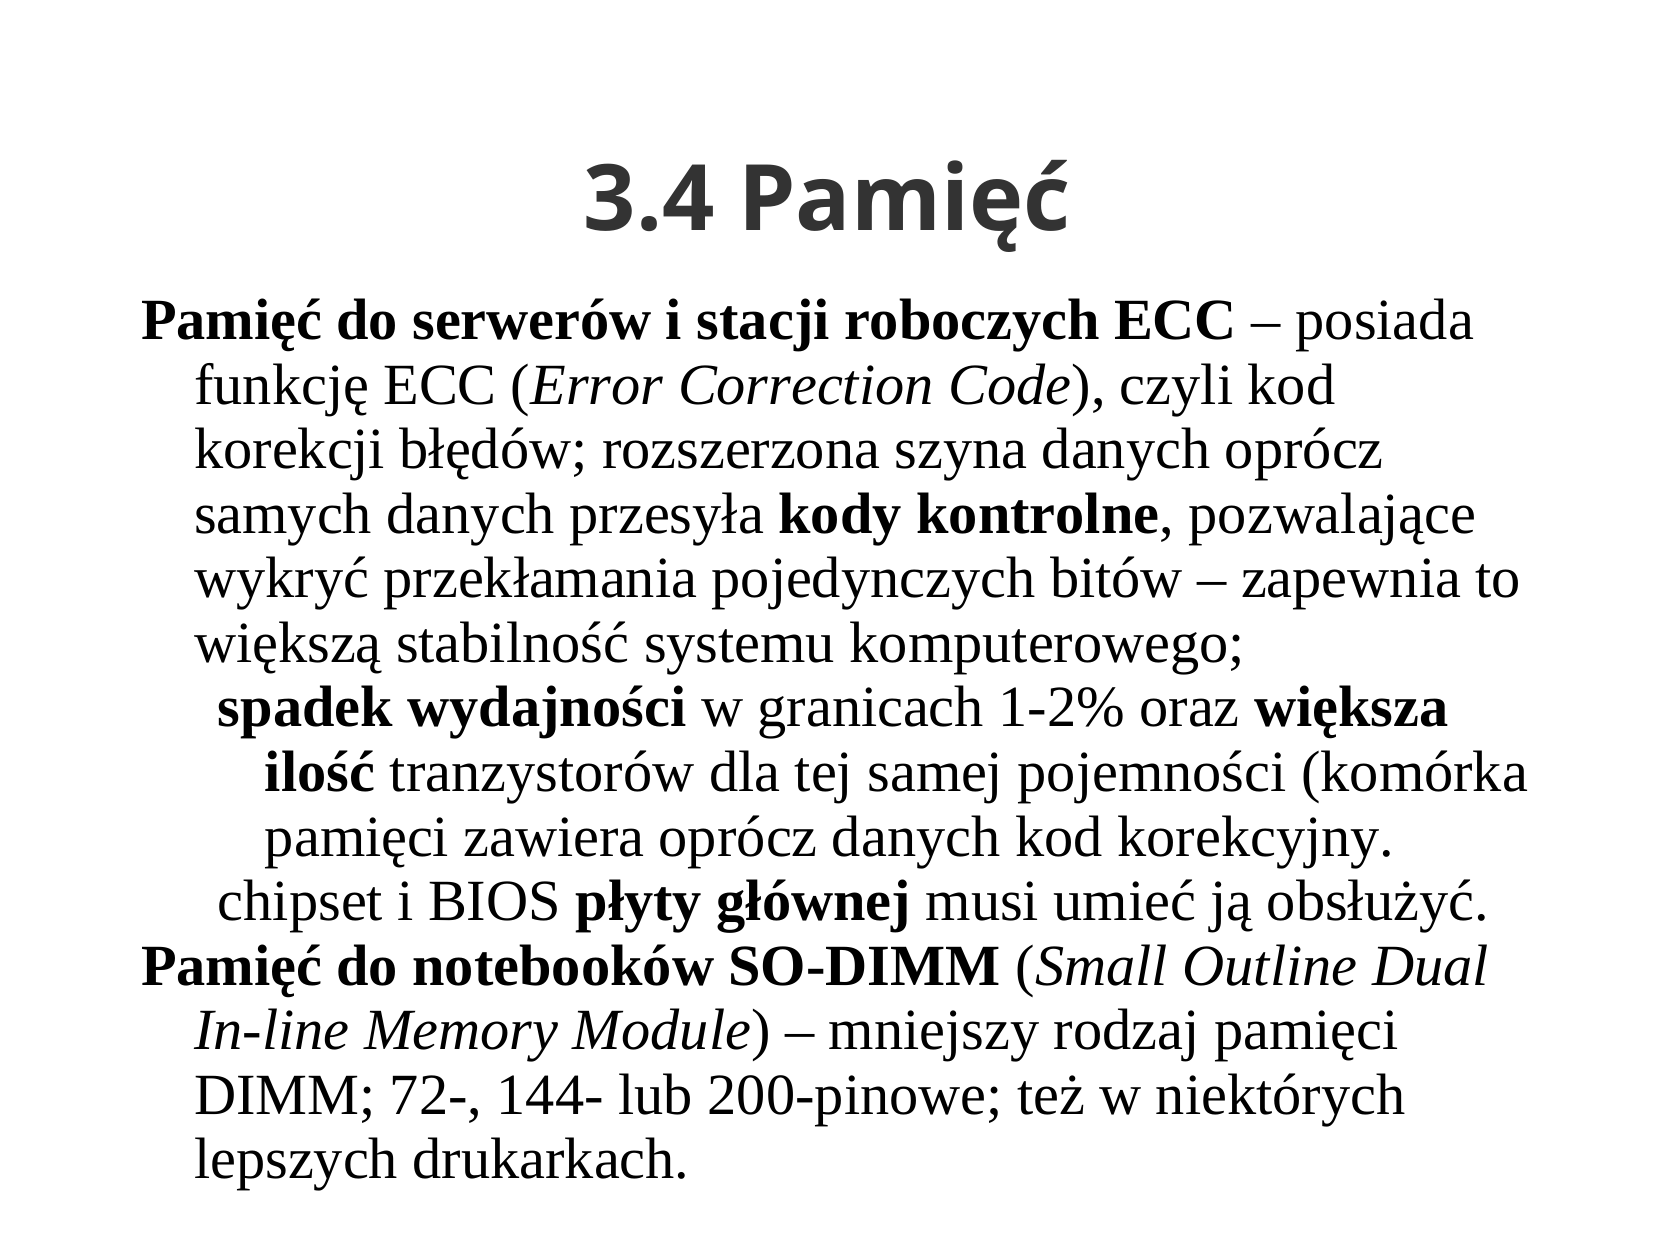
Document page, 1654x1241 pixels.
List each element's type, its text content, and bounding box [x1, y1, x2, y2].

list Pamięć do serwerów i stacji roboczych ECC – posiada funkcję ECC (Error Correction Code), czyli kod korekcji błędów; rozszerzona szyna danych oprócz samych danych przesyła kody kontrolne, pozwalające wykryć przekłamania pojedynczych bitów – zapewnia to większą stabilność systemu komputerowego; spadek wydajności w granicach 1-2% oraz większa ilość tranzystorów dla tej samej pojemności (komórka pamięci zawiera oprócz danych kod korekcyjny. chipset i BIOS płyty głównej musi umieć ją obsłużyć. Pamięć do notebooków SO-DIMM (Small Outline Dual In-line Memory Module) – mniejszy rodzaj pamięci DIMM; 72-, 144- lub 200-pinowe; też w niektórych lepszych drukarkach. [123, 287, 1536, 1211]
title 3.4 Pamięć [121, 91, 1534, 299]
